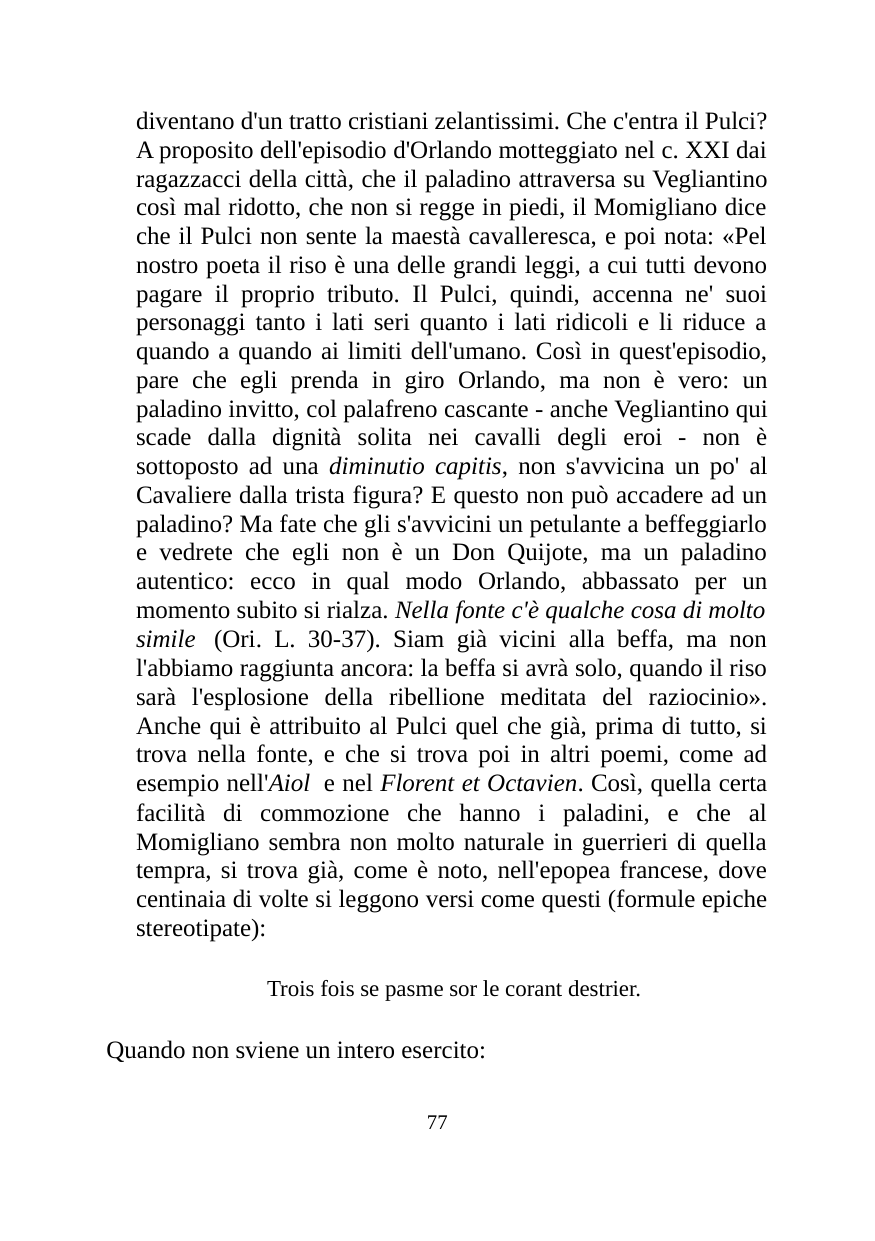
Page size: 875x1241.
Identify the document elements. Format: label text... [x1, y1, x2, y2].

text diventano d'un tratto cristiani zelantissimi. Che c'entra il Pulci? A proposito dell'episodio d'Orlando motteggiato nel c. XXI dai ragazzacci della città, che il paladino attraversa su Vegliantino così mal ridotto, che non si regge in piedi, il Momigliano dice che il Pulci non sente la maestà cavalleresca, e poi nota: «Pel nostro poeta il riso è una delle grandi leggi, a cui tutti devono pagare il proprio tributo. Il Pulci, quindi, accenna ne' suoi personaggi tanto i lati seri quanto i lati ridicoli e li riduce a quando a quando ai limiti dell'umano. Così in quest'episodio, pare che egli prenda in giro Orlando, ma non è vero: un paladino invitto, col palafreno cascante - anche Vegliantino qui scade dalla dignità solita nei cavalli degli eroi - non è sottoposto ad una diminutio capitis, non s'avvicina un po' al Cavaliere dalla trista figura? E questo non può accadere ad un paladino? Ma fate che gli s'avvicini un petulante a beffeggiarlo e vedrete che egli non è un Don Quijote, ma un paladino autentico: ecco in qual modo Orlando, abbassato per un momento subito si rialza. Nella fonte c'è qualche cosa di molto simile (Ori. L. 30-37). Siam già vicini alla beffa, ma non l'abbiamo raggiunta ancora: la beffa si avrà solo, quando il riso sarà l'esplosione della ribellione meditata del raziocinio». Anche qui è attribuito al Pulci quel che già, prima di tutto, si trova nella fonte, e che si trova poi in altri poemi, come ad esempio nell'Aiol e nel Florent et Octavien. Così, quella certa facilità di commozione che hanno i paladini, e che al Momigliano sembra non molto naturale in guerrieri di quella tempra, si trova già, come è noto, nell'epopea francese, dove centinaia di volte si leggono versi come questi (formule epiche stereotipate): [136, 106, 768, 942]
text Trois fois se pasme sor le corant destrier. [237, 975, 768, 1002]
text Quando non sviene un intero esercito: [106, 1035, 768, 1064]
